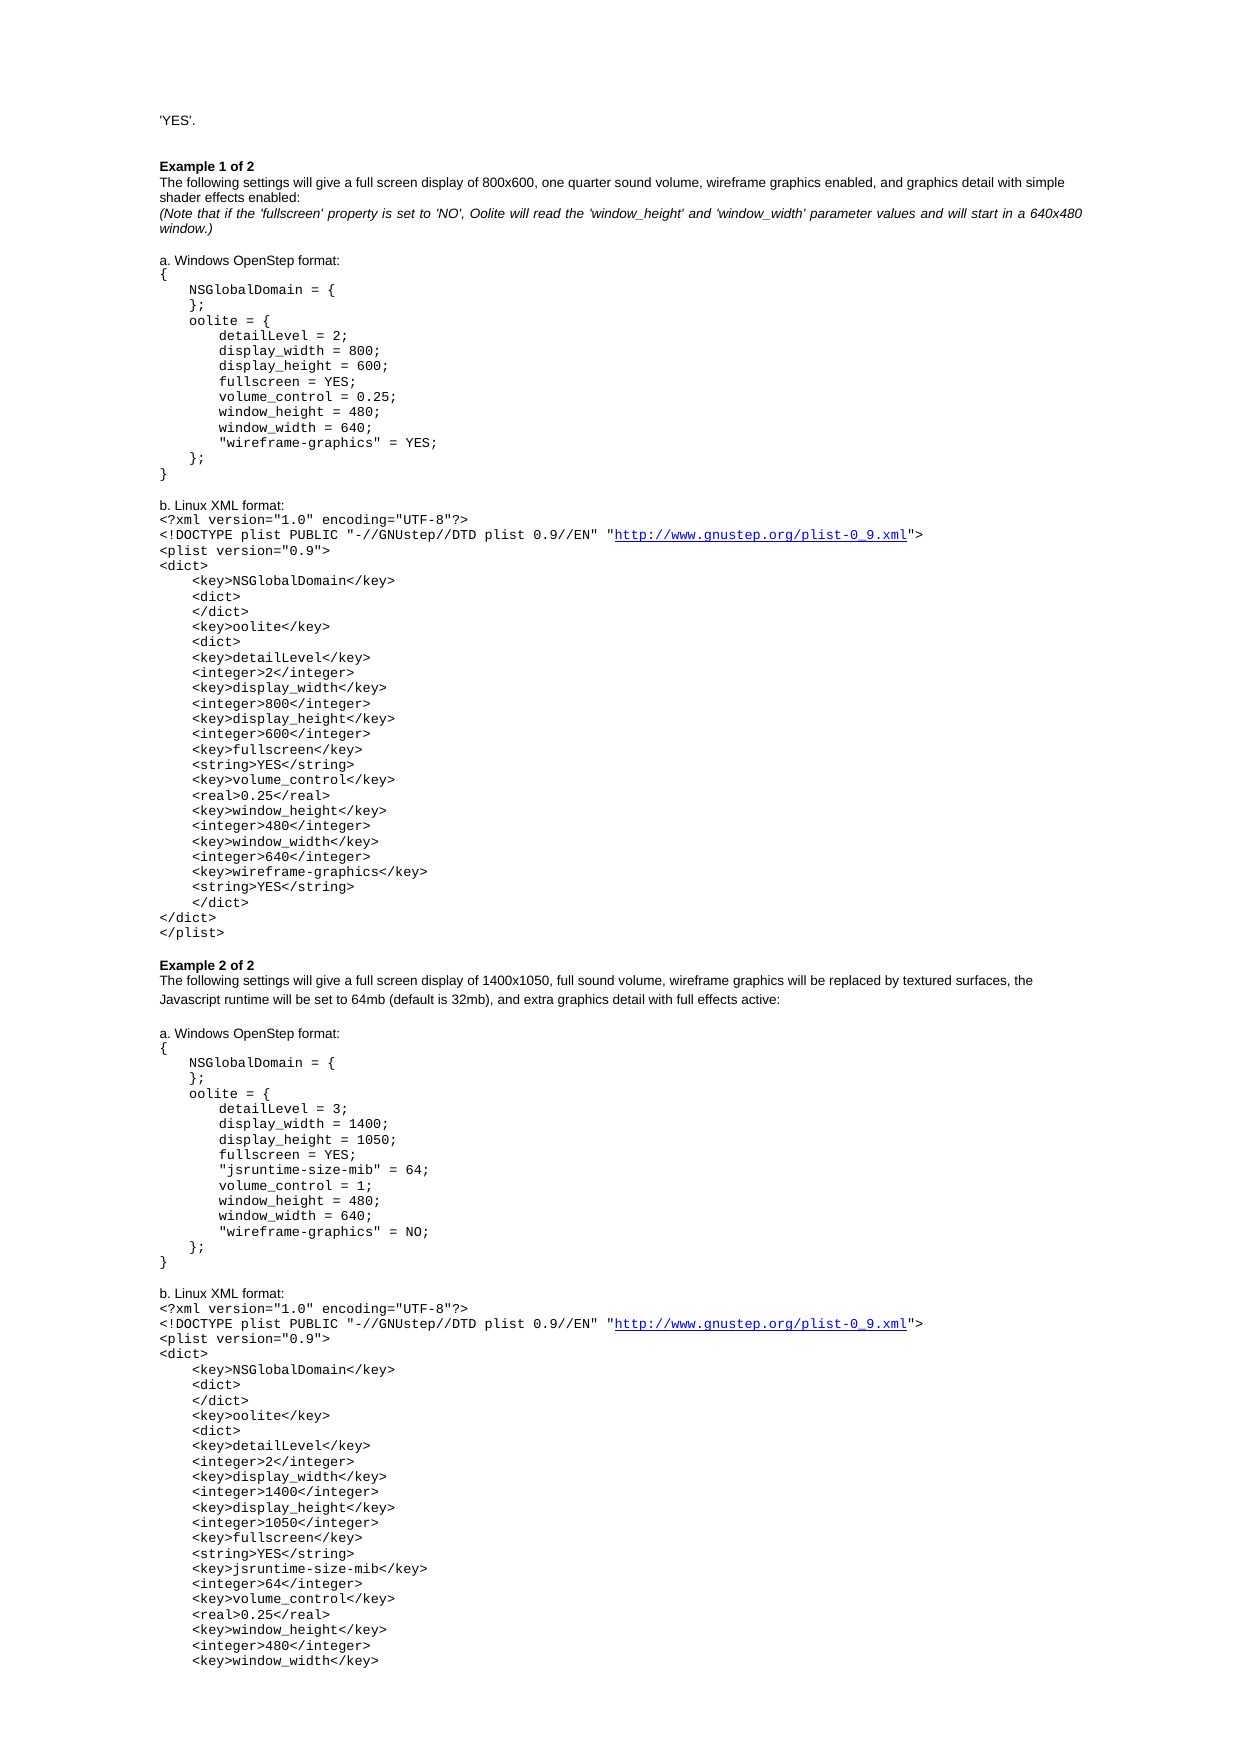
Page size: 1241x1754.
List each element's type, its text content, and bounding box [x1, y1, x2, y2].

text <integer>640</integer> [159, 850, 1086, 865]
text <key>NSGlobalDomain</key> [159, 574, 1086, 590]
text <dict> [159, 559, 1086, 574]
text <key>oolite</key> [159, 620, 1086, 636]
text "wireframe-graphics" = YES; [159, 436, 1086, 451]
text b. Linux XML format: [159, 498, 1086, 513]
text display_width = 800; [159, 344, 1086, 359]
text Example 2 of 2 [159, 957, 1086, 973]
text <key>display_width</key> [159, 1470, 1086, 1486]
text } [159, 467, 1086, 482]
text detailLevel = 2; [159, 329, 1086, 344]
text b. Linux XML format: [159, 1286, 1086, 1302]
text <dict> [159, 636, 1086, 651]
text <integer>1050</integer> [159, 1516, 1086, 1531]
text </dict> [159, 911, 1086, 927]
text window_width = 640; [159, 1209, 1086, 1225]
text <key>jsruntime-size-mib</key> [159, 1562, 1086, 1577]
text display_height = 600; [159, 359, 1086, 375]
text <integer>64</integer> [159, 1577, 1086, 1593]
text window_height = 480; [159, 406, 1086, 421]
text <real>0.25</real> [159, 1608, 1086, 1623]
text </plist> [159, 927, 1086, 942]
text <key>wireframe-graphics</key> [159, 865, 1086, 881]
text <key>volume_control</key> [159, 773, 1086, 789]
text }; [159, 1240, 1086, 1255]
text Example 1 of 2 [159, 159, 1086, 174]
text <integer>600</integer> [159, 727, 1086, 743]
text 'YES'. [159, 112, 1086, 128]
text <key>display_height</key> [159, 1501, 1086, 1516]
text <key>window_height</key> [159, 804, 1086, 819]
text <plist version="0.9"> [159, 1332, 1086, 1348]
text { [159, 1041, 1086, 1056]
text }; [159, 451, 1086, 467]
text oolite = { [159, 314, 1086, 329]
text window_width = 640; [159, 421, 1086, 436]
text <integer>2</integer> [159, 1455, 1086, 1470]
text <string>YES</string> [159, 1547, 1086, 1562]
text "wireframe-graphics" = NO; [159, 1225, 1086, 1240]
text a. Windows OpenStep format: [159, 1026, 1086, 1041]
text The following settings will give a full screen display of 1400x1050, full sound volume, wireframe graphics will be replaced by textured surfaces, the Javascript runtime will be set to 64mb (default is 32mb), and extra graphics detail with full effects active: [159, 973, 1086, 1007]
text <key>fullscreen</key> [159, 743, 1086, 758]
text <string>YES</string> [159, 881, 1086, 896]
text <key>detailLevel</key> [159, 1439, 1086, 1455]
text } [159, 1255, 1086, 1271]
text <integer>1400</integer> [159, 1486, 1086, 1501]
text NSGlobalDomain = { [159, 1056, 1086, 1072]
text <key>display_height</key> [159, 712, 1086, 727]
text <integer>480</integer> [159, 1639, 1086, 1654]
text <key>display_width</key> [159, 682, 1086, 697]
text <dict> [159, 590, 1086, 605]
text </dict> [159, 605, 1086, 620]
text { [159, 268, 1086, 283]
text oolite = { [159, 1087, 1086, 1102]
text <integer>800</integer> [159, 697, 1086, 712]
text <!DOCTYPE plist PUBLIC "-//GNUstep//DTD plist 0.9//EN" "http://www.gnustep.org/plist-0_9.xml"> [159, 1317, 1086, 1332]
text <!DOCTYPE plist PUBLIC "-//GNUstep//DTD plist 0.9//EN" "http://www.gnustep.org/plist-0_9.xml"> [159, 528, 1086, 544]
text <key>window_width</key> [159, 835, 1086, 850]
text <integer>2</integer> [159, 666, 1086, 682]
text <real>0.25</real> [159, 789, 1086, 804]
text <key>NSGlobalDomain</key> [159, 1363, 1086, 1378]
text NSGlobalDomain = { [159, 283, 1086, 298]
text <plist version="0.9"> [159, 544, 1086, 559]
text <?xml version="1.0" encoding="UTF-8"?> [159, 513, 1086, 528]
text fullscreen = YES; [159, 375, 1086, 390]
text "jsruntime-size-mib" = 64; [159, 1163, 1086, 1179]
text fullscreen = YES; [159, 1148, 1086, 1163]
text <dict> [159, 1378, 1086, 1394]
text <?xml version="1.0" encoding="UTF-8"?> [159, 1302, 1086, 1317]
text <key>window_width</key> [159, 1654, 1086, 1669]
text }; [159, 1072, 1086, 1087]
text <integer>480</integer> [159, 819, 1086, 835]
text display_height = 1050; [159, 1133, 1086, 1148]
text <dict> [159, 1424, 1086, 1439]
text window_height = 480; [159, 1194, 1086, 1209]
text <string>YES</string> [159, 758, 1086, 773]
text volume_control = 0.25; [159, 390, 1086, 406]
text </dict> [159, 896, 1086, 911]
text <key>oolite</key> [159, 1409, 1086, 1424]
text </dict> [159, 1394, 1086, 1409]
text <dict> [159, 1348, 1086, 1363]
text (Note that if the 'fullscreen' property is set to 'NO', Oolite will read the 'window_height' and 'window_width' parameter values and will start in a 640x480 window.) [159, 206, 1086, 237]
text <key>window_height</key> [159, 1623, 1086, 1639]
text The following settings will give a full screen display of 800x600, one quarter sound volume, wireframe graphics enabled, and graphics detail with simple shader effects enabled: [159, 174, 1086, 206]
text volume_control = 1; [159, 1179, 1086, 1194]
text <key>volume_control</key> [159, 1593, 1086, 1608]
text <key>detailLevel</key> [159, 651, 1086, 666]
text a. Windows OpenStep format: [159, 252, 1086, 268]
text }; [159, 298, 1086, 314]
text <key>fullscreen</key> [159, 1531, 1086, 1547]
text detailLevel = 3; [159, 1102, 1086, 1118]
text display_width = 1400; [159, 1118, 1086, 1133]
